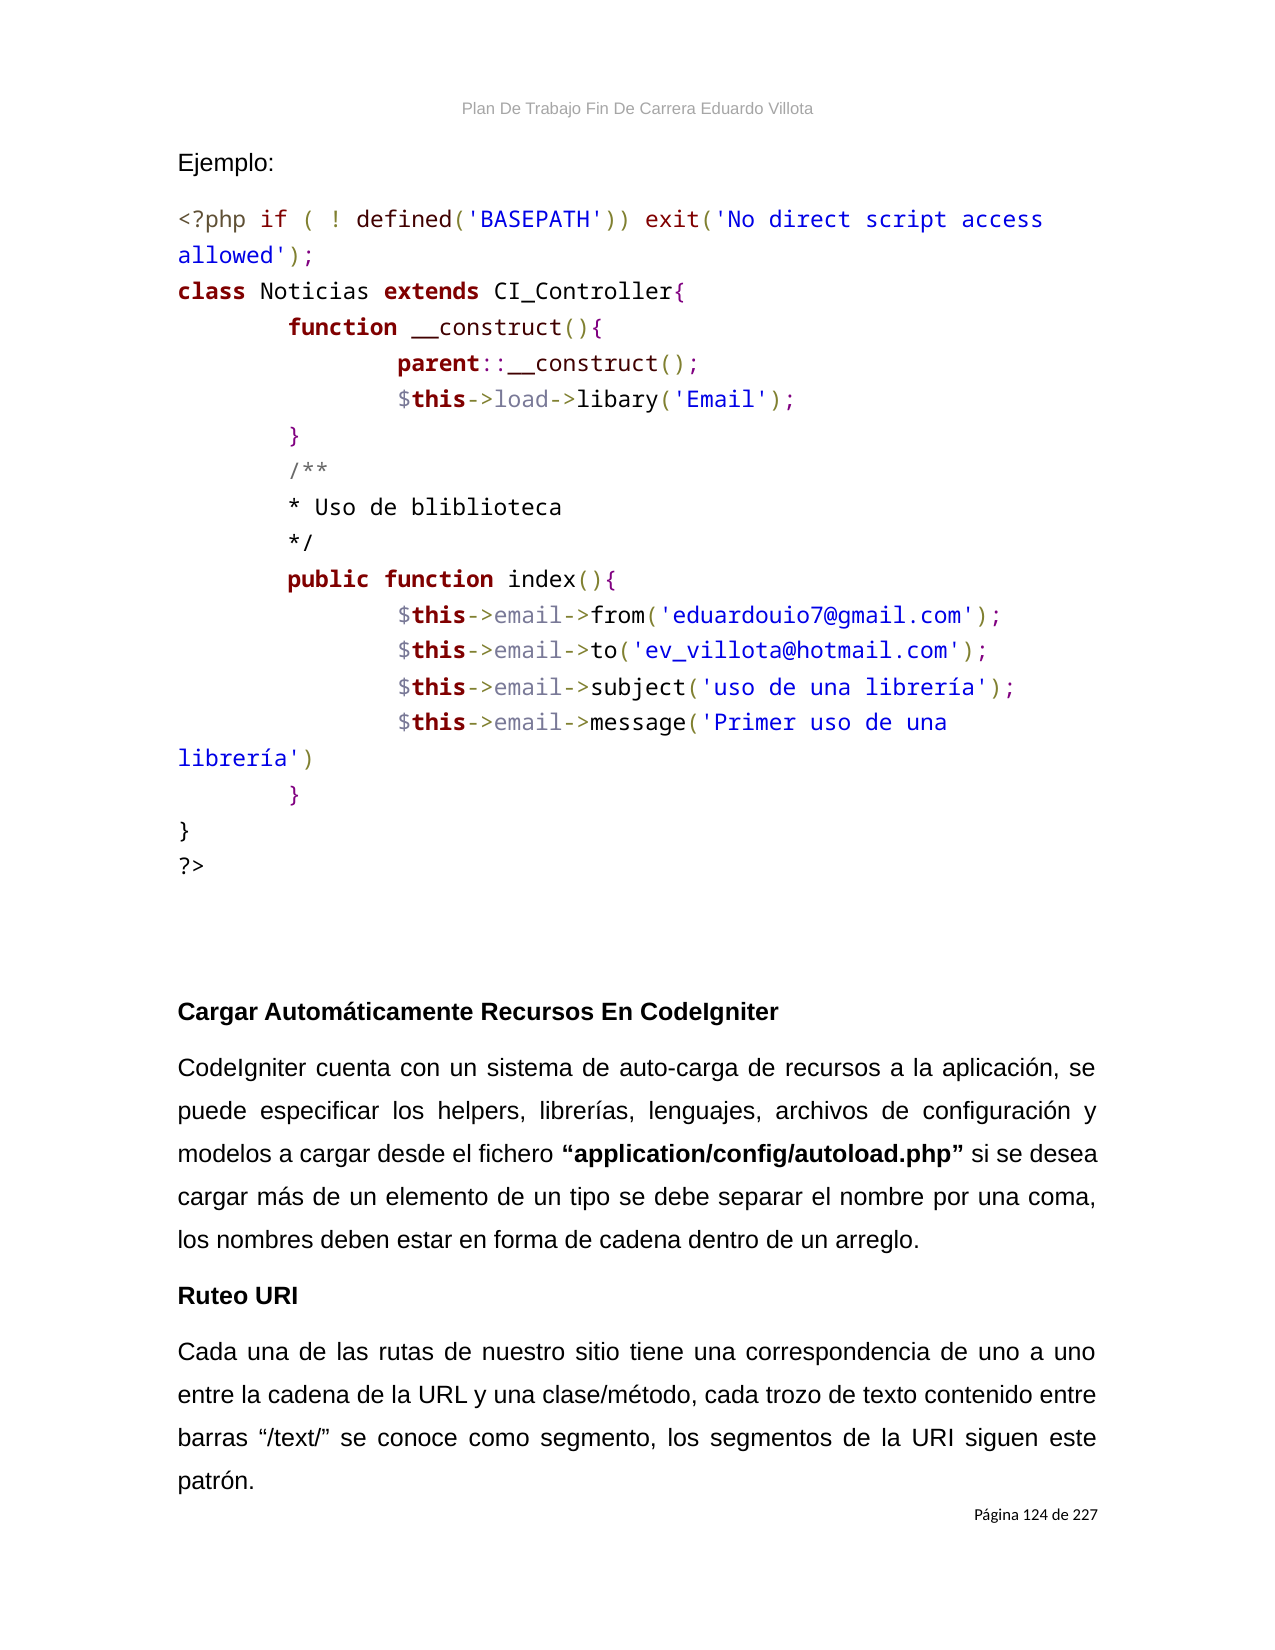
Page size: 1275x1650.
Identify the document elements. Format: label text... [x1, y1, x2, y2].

text Cargar Automáticamente Recursos En CodeIgniter [177, 997, 1098, 1026]
text parent::__construct(); [177, 347, 1098, 378]
text $this->email->from('eduardouio7@gmail.com'); [177, 598, 1098, 630]
text $this->load->libary('Email'); [177, 383, 1098, 414]
text ?> [177, 850, 1098, 881]
text } [177, 778, 1098, 809]
text } [177, 814, 1098, 845]
text function __construct(){ [177, 311, 1098, 342]
text Ejemplo: [177, 148, 1098, 176]
text CodeIgniter cuenta con un sistema de auto-carga de recursos a la aplicación, se puede especificar los helpers, librerías, lenguajes, archivos de configuración y modelos a cargar desde el fichero “application/config/autoload.php” si se desea cargar más de un elemento de un tipo se debe separar el nombre por una coma, los nombres deben estar en forma de cadena dentro de un arreglo. [177, 1053, 1098, 1254]
text class Noticias extends CI_Controller{ [177, 275, 1098, 306]
text */ [177, 527, 1098, 558]
text $this->email->subject('uso de una librería'); [177, 670, 1098, 702]
text Ruteo URI [177, 1281, 1098, 1310]
text $this->email->message('Primer uso de una librería') [177, 706, 1098, 773]
text public function index(){ [177, 563, 1098, 594]
text Cada una de las rutas de nuestro sitio tiene una correspondencia de uno a uno entre la cadena de la URL y una clase/método, cada trozo de texto contenido entre barras “/text/” se conoce como segmento, los segmentos de la URI siguen este patrón. [177, 1337, 1098, 1495]
text $this->email->to('ev_villota@hotmail.com'); [177, 634, 1098, 666]
text <?php if ( ! defined('BASEPATH')) exit('No direct script access allowed'); [177, 203, 1098, 270]
text } [177, 419, 1098, 450]
text * Uso de bliblioteca [177, 491, 1098, 522]
text /** [177, 455, 1098, 486]
